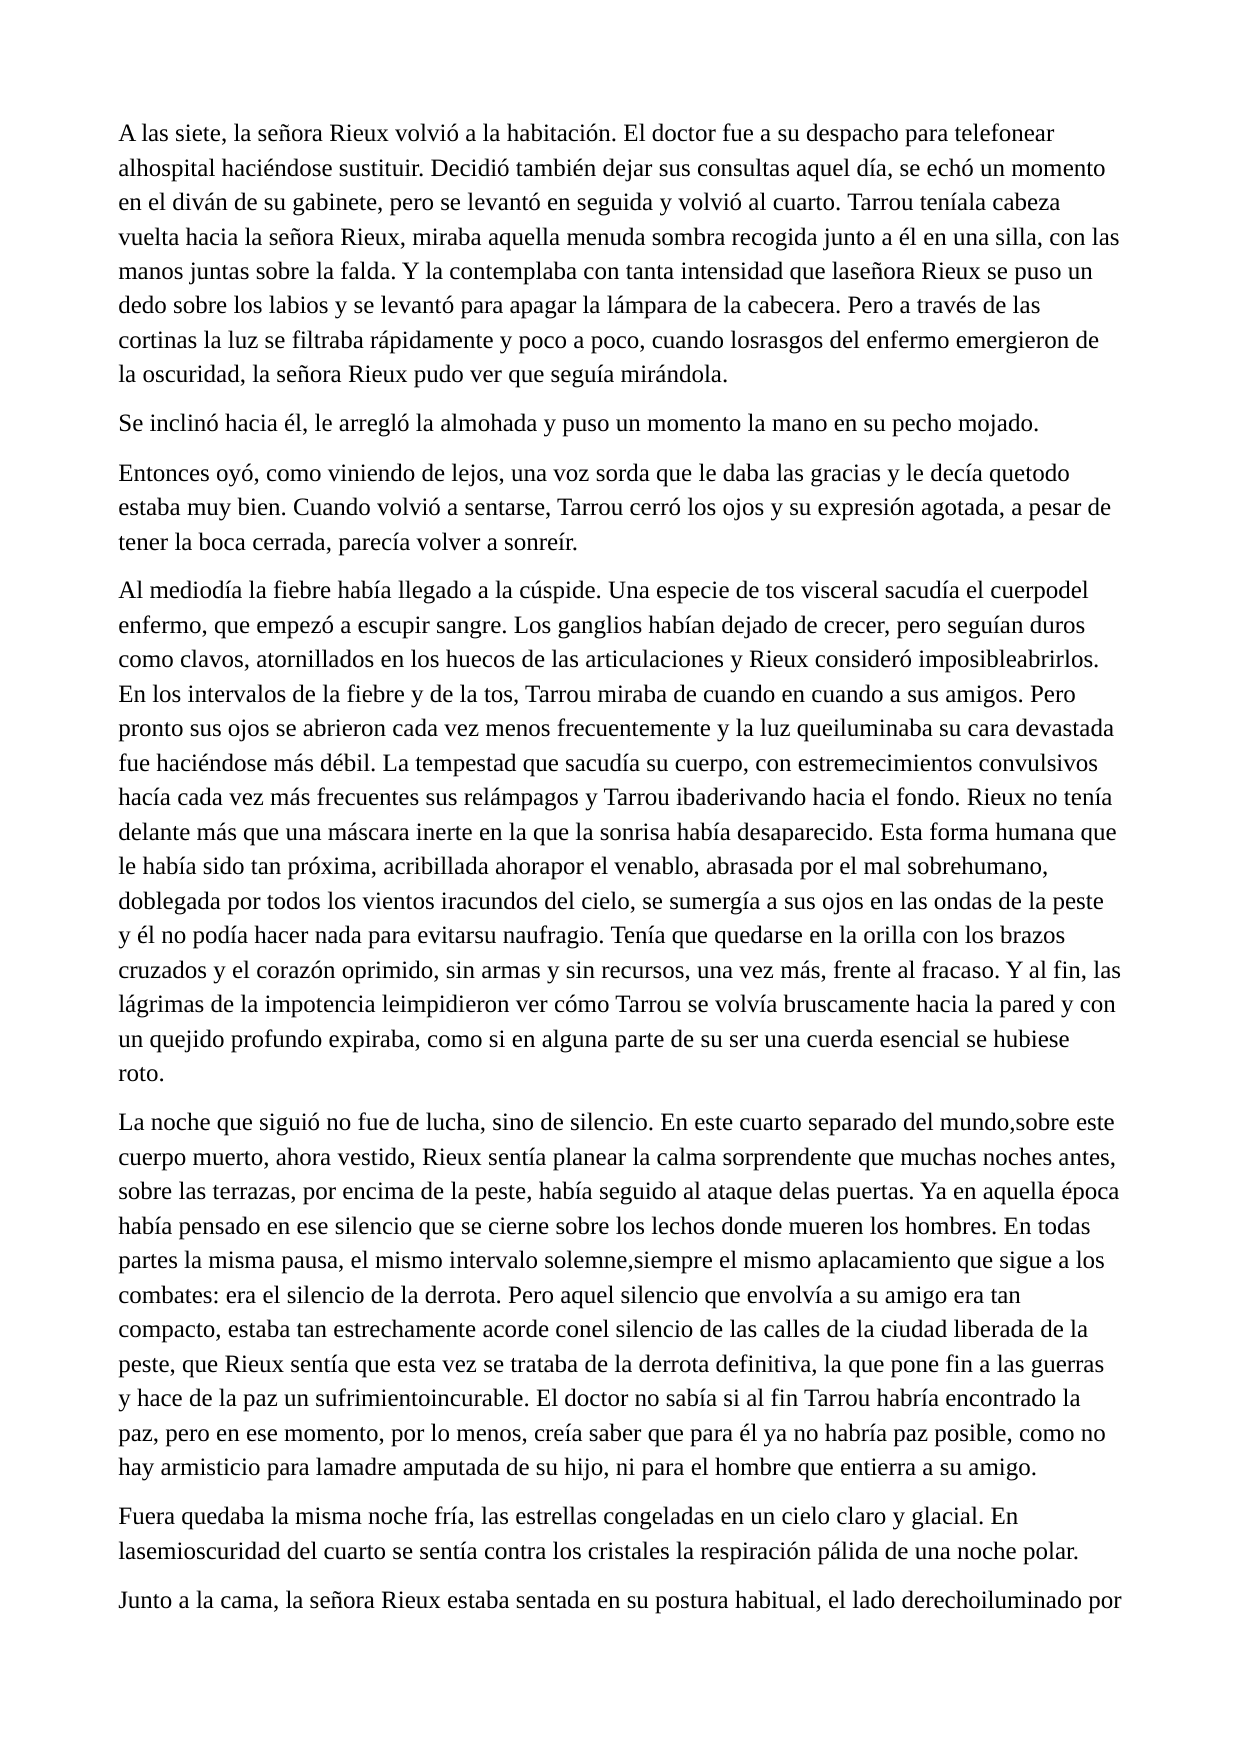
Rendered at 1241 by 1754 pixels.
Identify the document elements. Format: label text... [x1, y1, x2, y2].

text Fuera quedaba la misma noche fría, las estrellas congeladas en un cielo claro y glacial. En lasemioscuridad del cuarto se sentía contra los cristales la respiración pálida de una noche polar. [118, 1501, 1122, 1564]
text Al mediodía la fiebre había llegado a la cúspide. Una especie de tos visceral sacudía el cuerpodel enfermo, que empezó a escupir sangre. Los ganglios habían dejado de crecer, pero seguían duros como clavos, atornillados en los huecos de las articulaciones y Rieux consideró imposibleabrirlos. En los intervalos de la fiebre y de la tos, Tarrou miraba de cuando en cuando a sus amigos. Pero pronto sus ojos se abrieron cada vez menos frecuentemente y la luz queiluminaba su cara devastada fue haciéndose más débil. La tempestad que sacudía su cuerpo, con estremecimientos convulsivos hacía cada vez más frecuentes sus relámpagos y Tarrou ibaderivando hacia el fondo. Rieux no tenía delante más que una máscara inerte en la que la sonrisa había desaparecido. Esta forma humana que le había sido tan próxima, acribillada ahorapor el venablo, abrasada por el mal sobrehumano, doblegada por todos los vientos iracundos del cielo, se sumergía a sus ojos en las ondas de la peste y él no podía hacer nada para evitarsu naufragio. Tenía que quedarse en la orilla con los brazos cruzados y el corazón oprimido, sin armas y sin recursos, una vez más, frente al fracaso. Y al fin, las lágrimas de la impotencia leimpidieron ver cómo Tarrou se volvía bruscamente hacia la pared y con un quejido profundo expiraba, como si en alguna parte de su ser una cuerda esencial se hubiese roto. [118, 576, 1122, 1087]
text Junto a la cama, la señora Rieux estaba sentada en su postura habitual, el lado derechoiluminado por [118, 1585, 1122, 1613]
text La noche que siguió no fue de lucha, sino de silencio. En este cuarto separado del mundo,sobre este cuerpo muerto, ahora vestido, Rieux sentía planear la calma sorprendente que muchas noches antes, sobre las terrazas, por encima de la peste, había seguido al ataque delas puertas. Ya en aquella época había pensado en ese silencio que se cierne sobre los lechos donde mueren los hombres. En todas partes la misma pausa, el mismo intervalo solemne,siempre el mismo aplacamiento que sigue a los combates: era el silencio de la derrota. Pero aquel silencio que envolvía a su amigo era tan compacto, estaba tan estrechamente acorde conel silencio de las calles de la ciudad liberada de la peste, que Rieux sentía que esta vez se trataba de la derrota definitiva, la que pone fin a las guerras y hace de la paz un sufrimientoincurable. El doctor no sabía si al fin Tarrou habría encontrado la paz, pero en ese momento, por lo menos, creía saber que para él ya no habría paz posible, como no hay armisticio para lamadre amputada de su hijo, ni para el hombre que entierra a su amigo. [118, 1107, 1122, 1481]
text A las siete, la señora Rieux volvió a la habitación. El doctor fue a su despacho para telefonear alhospital haciéndose sustituir. Decidió también dejar sus consultas aquel día, se echó un momento en el diván de su gabinete, pero se levantó en seguida y volvió al cuarto. Tarrou teníala cabeza vuelta hacia la señora Rieux, miraba aquella menuda sombra recogida junto a él en una silla, con las manos juntas sobre la falda. Y la contemplaba con tanta intensidad que laseñora Rieux se puso un dedo sobre los labios y se levantó para apagar la lámpara de la cabecera. Pero a través de las cortinas la luz se filtraba rápidamente y poco a poco, cuando losrasgos del enfermo emergieron de la oscuridad, la señora Rieux pudo ver que seguía mirándola. [118, 118, 1122, 388]
text Entonces oyó, como viniendo de lejos, una voz sorda que le daba las gracias y le decía quetodo estaba muy bien. Cuando volvió a sentarse, Tarrou cerró los ojos y su expresión agotada, a pesar de tener la boca cerrada, parecía volver a sonreír. [118, 458, 1122, 555]
text Se inclinó hacia él, le arregló la almohada y puso un momento la mano en su pecho mojado. [118, 408, 1122, 437]
